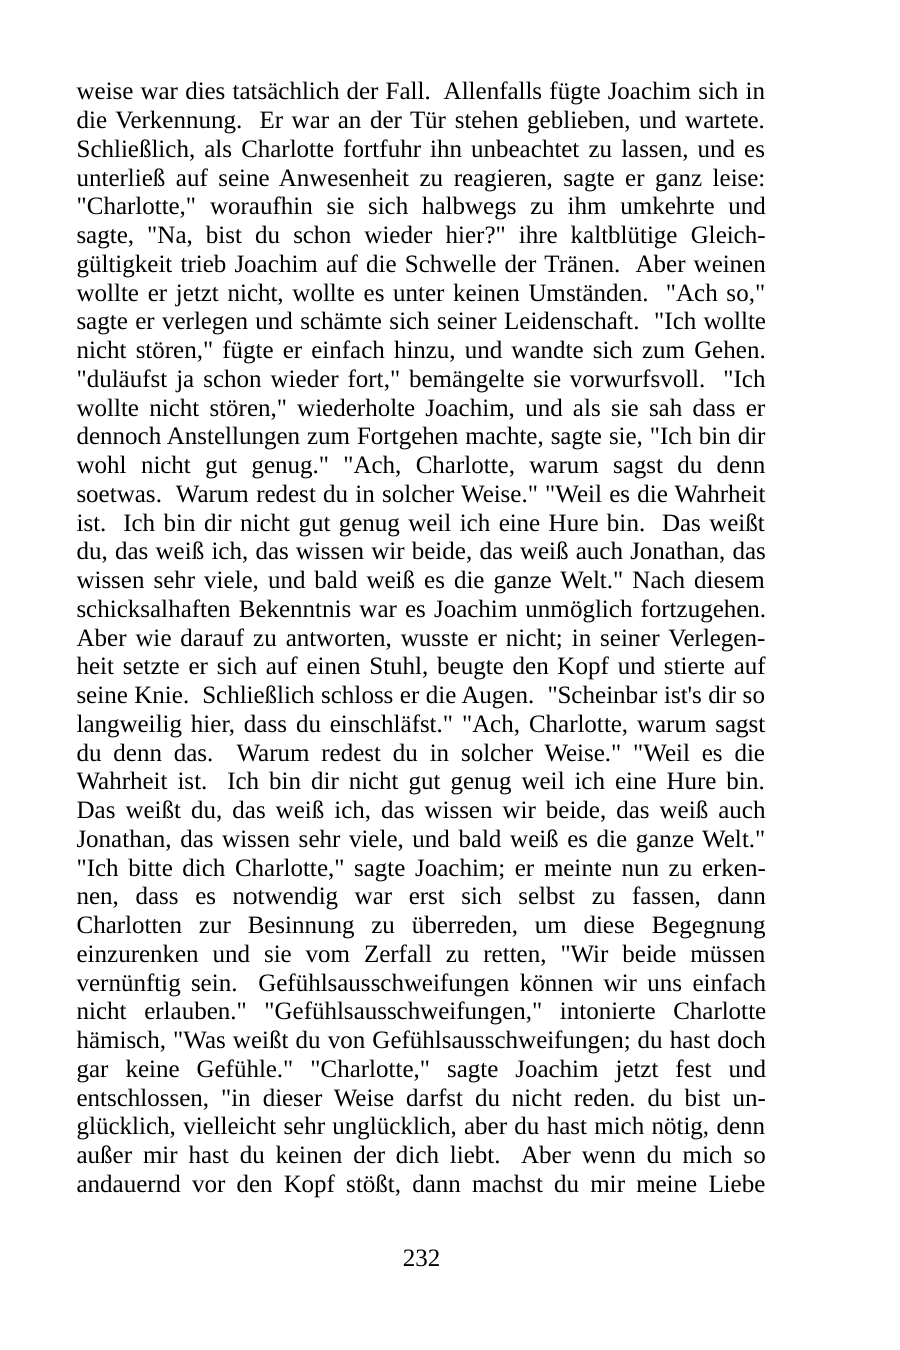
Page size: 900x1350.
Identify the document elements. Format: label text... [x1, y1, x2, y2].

text weise war dies tatsächlich der Fall. Allenfalls fügte Joachim sich in die Verkennung. Er war an der Tür stehen geblieben, und wartete. Schließlich, als Charlotte fortfuhr ihn unbeachtet zu lassen, und es unterließ auf seine Anwesenheit zu reagieren, sagte er ganz leise: "Charlotte," woraufhin sie sich halbwegs zu ihm umkehrte und sagte, "Na, bist du schon wieder hier?" ihre kaltblütige Gleich-gültigkeit trieb Joachim auf die Schwelle der Tränen. Aber weinen wollte er jetzt nicht, wollte es unter keinen Umständen. "Ach so," sagte er verlegen und schämte sich seiner Leidenschaft. "Ich wollte nicht stören," fügte er einfach hinzu, und wandte sich zum Gehen. "duläufst ja schon wieder fort," bemängelte sie vorwurfsvoll. "Ich wollte nicht stören," wiederholte Joachim, und als sie sah dass er dennoch Anstellungen zum Fortgehen machte, sagte sie, "Ich bin dir wohl nicht gut genug." "Ach, Charlotte, warum sagst du denn soetwas. Warum redest du in solcher Weise." "Weil es die Wahrheit ist. Ich bin dir nicht gut genug weil ich eine Hure bin. Das weißt du, das weiß ich, das wissen wir beide, das weiß auch Jonathan, das wissen sehr viele, und bald weiß es die ganze Welt." Nach diesem schicksalhaften Bekenntnis war es Joachim unmöglich fortzugehen. Aber wie darauf zu antworten, wusste er nicht; in seiner Verlegen-heit setzte er sich auf einen Stuhl, beugte den Kopf und stierte auf seine Knie. Schließlich schloss er die Augen. "Scheinbar ist's dir so langweilig hier, dass du einschläfst." "Ach, Charlotte, warum sagst du denn das. Warum redest du in solcher Weise." "Weil es die Wahrheit ist. Ich bin dir nicht gut genug weil ich eine Hure bin. Das weißt du, das weiß ich, das wissen wir beide, das weiß auch Jonathan, das wissen sehr viele, und bald weiß es die ganze Welt." "Ich bitte dich Charlotte," sagte Joachim; er meinte nun zu erken-nen, dass es notwendig war erst sich selbst zu fassen, dann Charlotten zur Besinnung zu überreden, um diese Begegnung einzurenken und sie vom Zerfall zu retten, "Wir beide müssen vernünftig sein. Gefühlsausschweifungen können wir uns einfach nicht erlauben." "Gefühlsausschweifungen," intonierte Charlotte hämisch, "Was weißt du von Gefühlsausschweifungen; du hast doch gar keine Gefühle." "Charlotte," sagte Joachim jetzt fest und entschlossen, "in dieser Weise darfst du nicht reden. du bist un-glücklich, vielleicht sehr unglücklich, aber du hast mich nötig, denn außer mir hast du keinen der dich liebt. Aber wenn du mich so andauernd vor den Kopf stößt, dann machst du mir meine Liebe [76, 76, 766, 1198]
